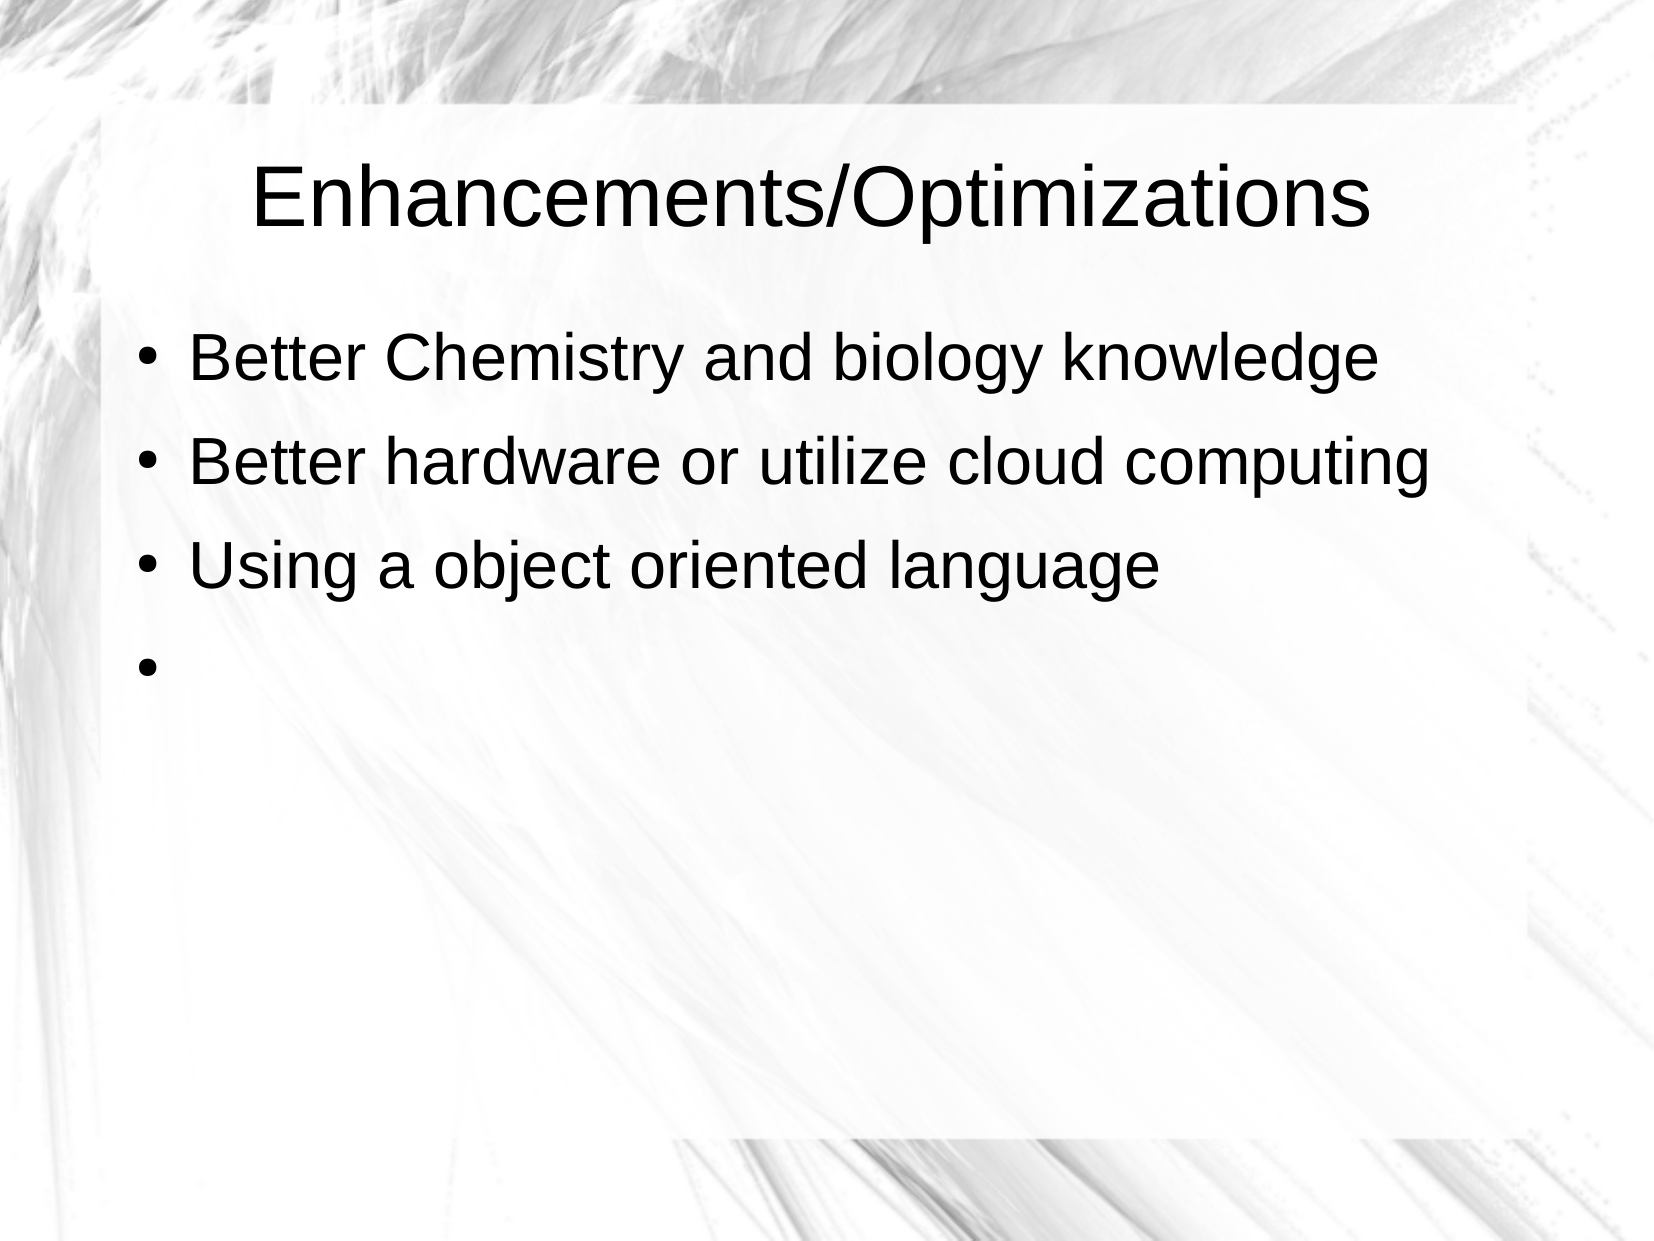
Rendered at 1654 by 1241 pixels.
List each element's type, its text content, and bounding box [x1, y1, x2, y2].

title Enhancements/Optimizations [118, 112, 1506, 281]
picture [0, 0, 1654, 1241]
list Better Chemistry and biology knowledge Better hardware or utilize cloud computing Using a object oriented language [118, 319, 1571, 1024]
